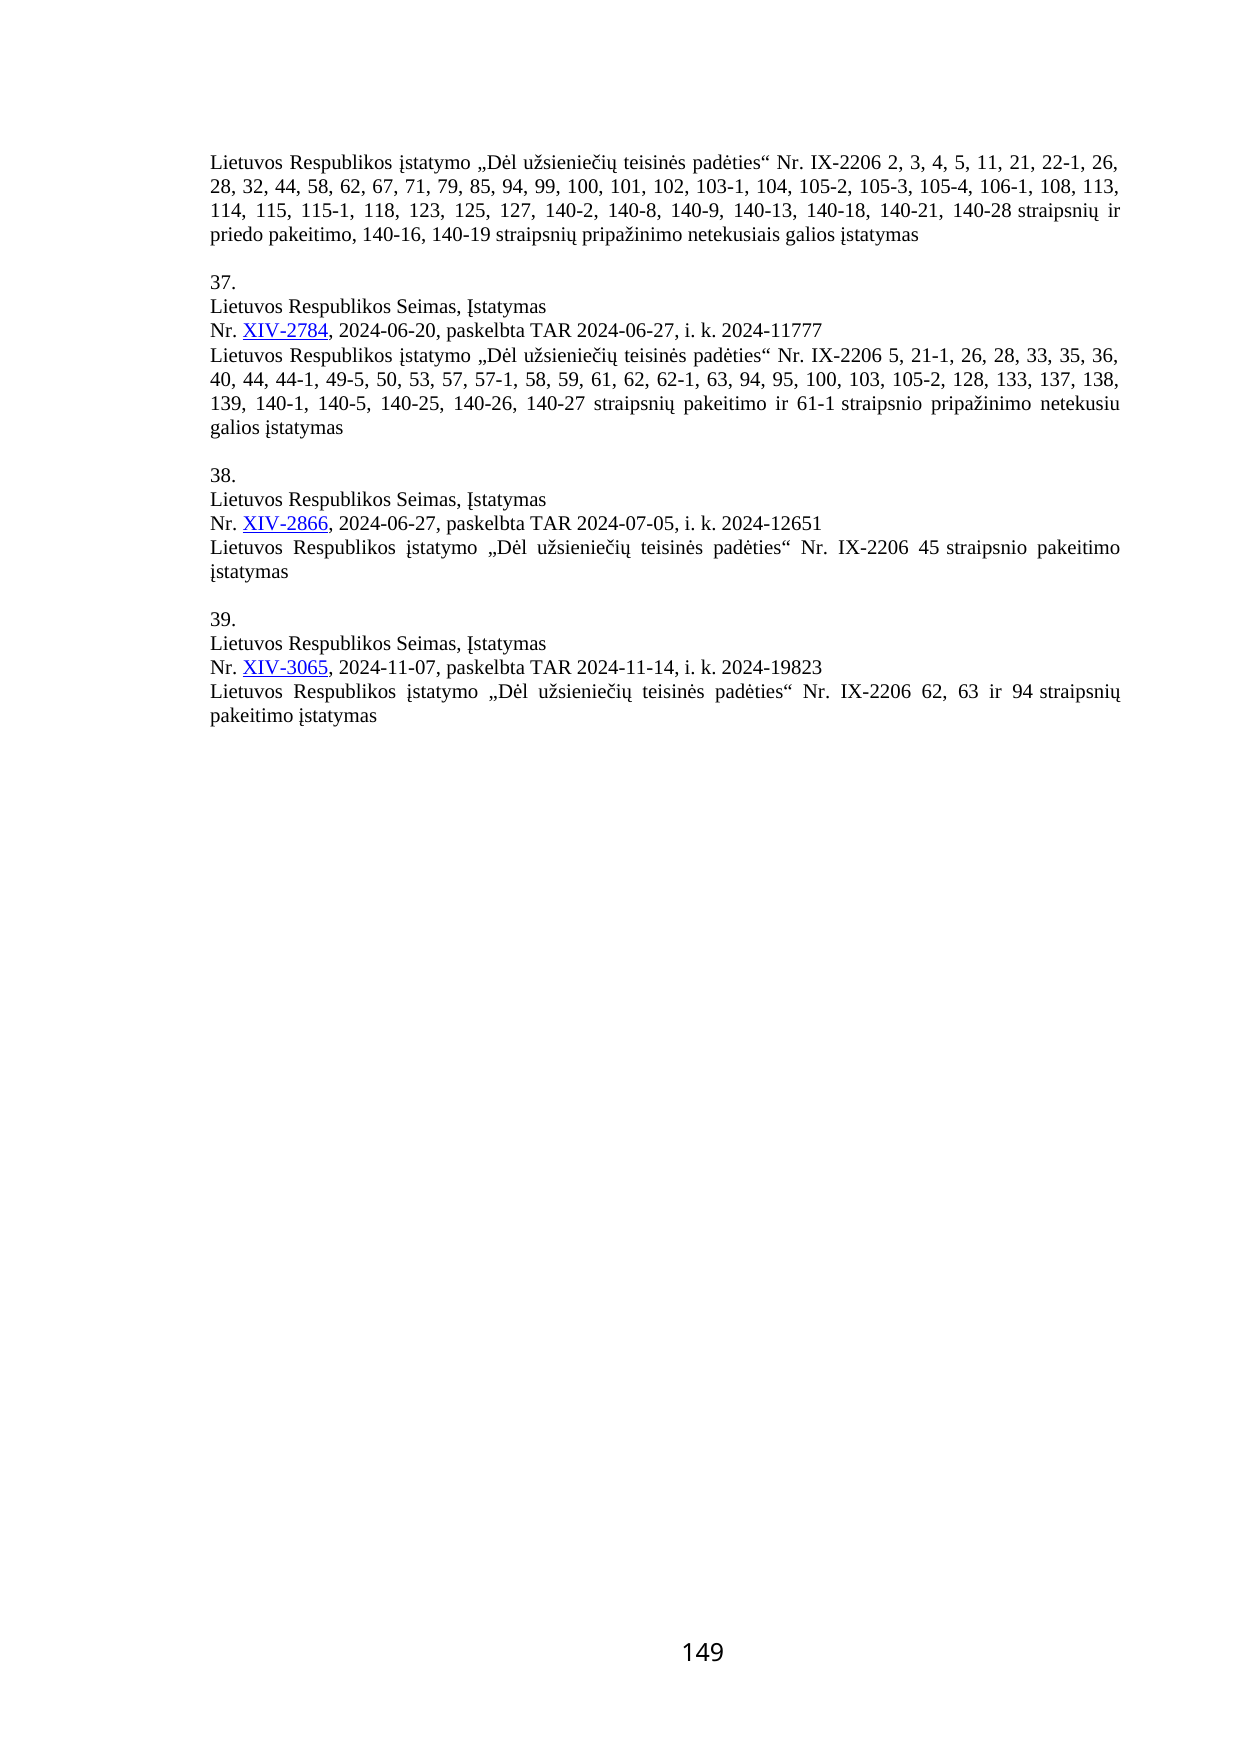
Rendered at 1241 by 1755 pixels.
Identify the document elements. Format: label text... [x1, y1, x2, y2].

text Nr. XIV-2866, 2024-06-27, paskelbta TAR 2024-07-05, i. k. 2024-12651 [210, 511, 1120, 535]
text Lietuvos Respublikos įstatymo „Dėl užsieniečių teisinės padėties“ Nr. IX-2206 45 straipsnio pakeitimo įstatymas [210, 535, 1120, 583]
text Lietuvos Respublikos Seimas, Įstatymas [210, 631, 1120, 655]
text Nr. XIV-3065, 2024-11-07, paskelbta TAR 2024-11-14, i. k. 2024-19823 [210, 655, 1120, 679]
text Lietuvos Respublikos įstatymo „Dėl užsieniečių teisinės padėties“ Nr. IX-2206 2, 3, 4, 5, 11, 21, 22-1, 26, 28, 32, 44, 58, 62, 67, 71, 79, 85, 94, 99, 100, 101, 102, 103-1, 104, 105-2, 105-3, 105-4, 106-1, 108, 113, 114, 115, 115-1, 118, 123, 125, 127, 140-2, 140-8, 140-9, 140-13, 140-18, 140-21, 140-28 straipsnių ir priedo pakeitimo, 140-16, 140-19 straipsnių pripažinimo netekusiais galios įstatymas [210, 150, 1120, 246]
text Lietuvos Respublikos įstatymo „Dėl užsieniečių teisinės padėties“ Nr. IX-2206 5, 21-1, 26, 28, 33, 35, 36, 40, 44, 44-1, 49-5, 50, 53, 57, 57-1, 58, 59, 61, 62, 62-1, 63, 94, 95, 100, 103, 105-2, 128, 133, 137, 138, 139, 140-1, 140-5, 140-25, 140-26, 140-27 straipsnių pakeitimo ir 61-1 straipsnio pripažinimo netekusiu galios įstatymas [210, 342, 1120, 439]
text Nr. XIV-2784, 2024-06-20, paskelbta TAR 2024-06-27, i. k. 2024-11777 [210, 318, 1120, 342]
text 37. [210, 270, 1120, 294]
text Lietuvos Respublikos Seimas, Įstatymas [210, 294, 1120, 318]
text 38. [210, 463, 1120, 487]
text Lietuvos Respublikos įstatymo „Dėl užsieniečių teisinės padėties“ Nr. IX-2206 62, 63 ir 94 straipsnių pakeitimo įstatymas [210, 679, 1120, 727]
text Lietuvos Respublikos Seimas, Įstatymas [210, 487, 1120, 511]
text 39. [210, 607, 1120, 631]
